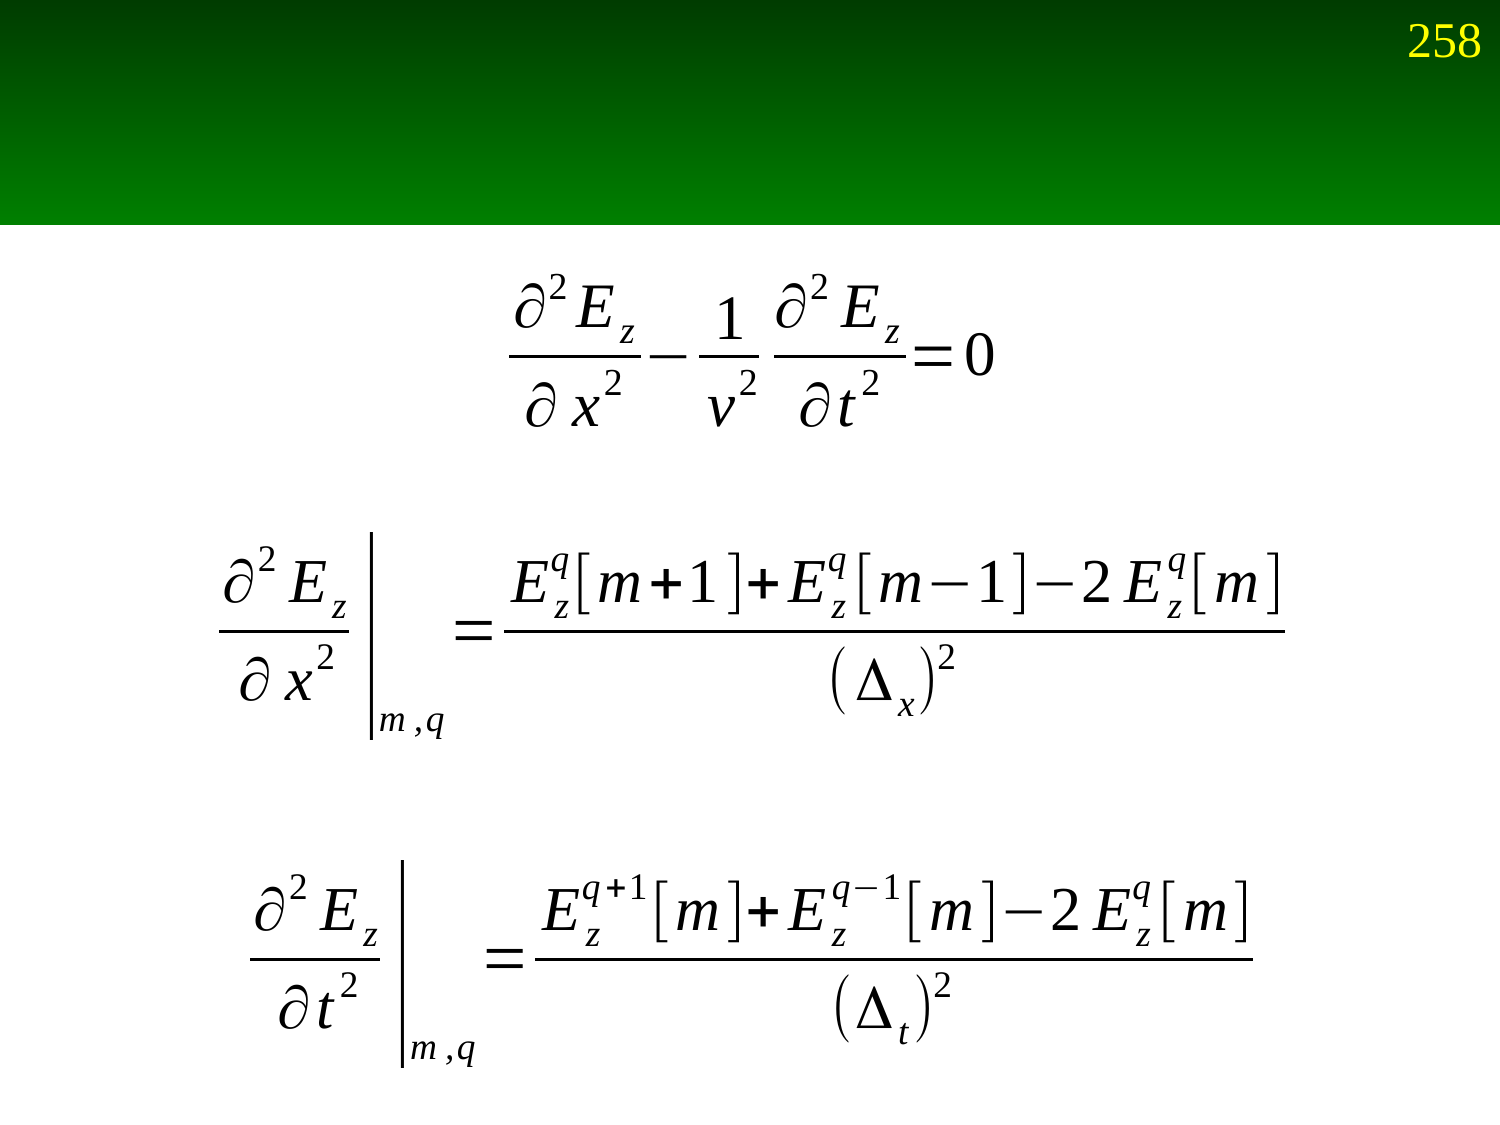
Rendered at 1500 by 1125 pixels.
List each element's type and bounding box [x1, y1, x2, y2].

chart [489, 263, 1011, 441]
chart [230, 860, 1270, 1068]
chart [199, 532, 1302, 740]
